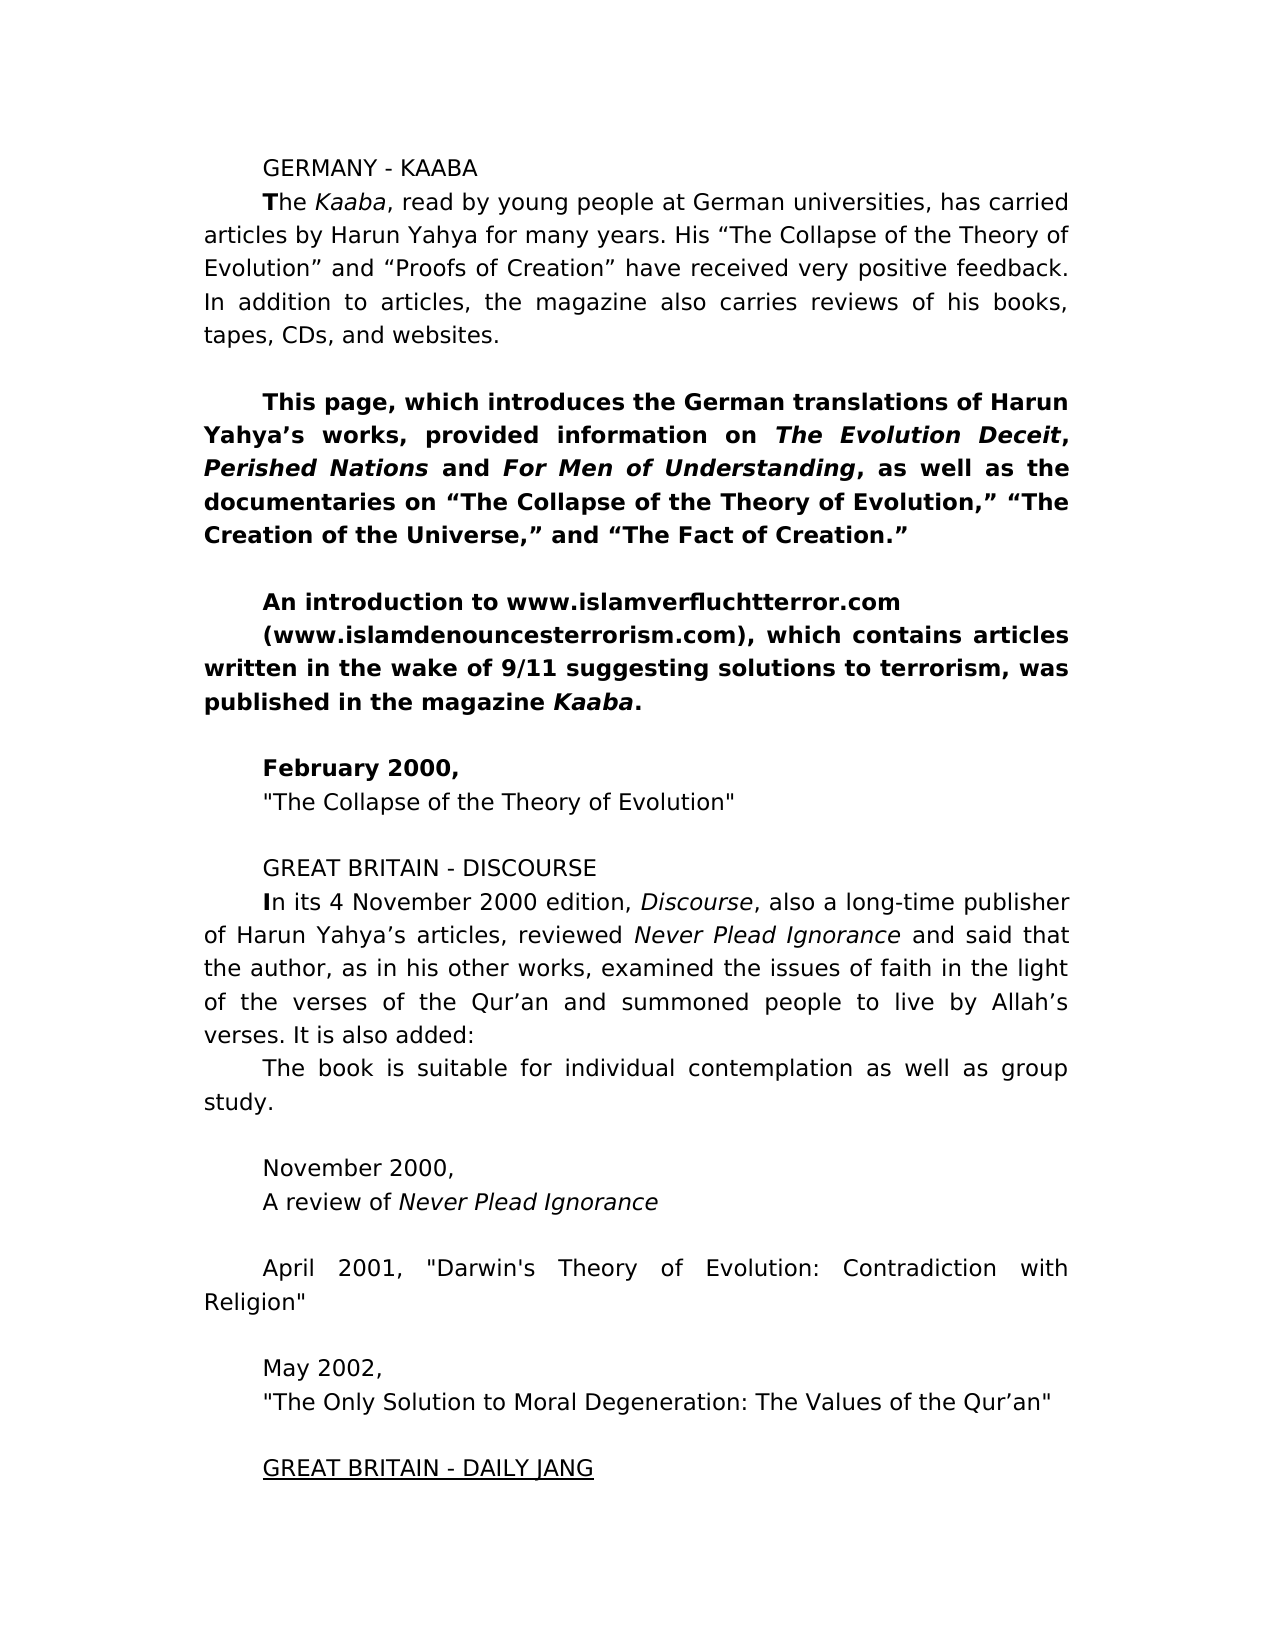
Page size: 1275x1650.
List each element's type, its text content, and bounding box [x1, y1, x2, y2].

text "The Only Solution to Moral Degeneration: The Values of the Qur’an" [203, 1383, 1070, 1417]
text GREAT BRITAIN - DISCOURSE [203, 850, 1070, 883]
text In its 4 November 2000 edition, Discourse, also a long-time publisher of Harun Yahya’s articles, reviewed Never Plead Ignorance and said that the author, as in his other works, examined the issues of faith in the light of the verses of the Qur’an and summoned people to live by Allah’s verses. It is also added: [203, 883, 1070, 1050]
text (www.islamdenouncesterrorism.com), which contains articles written in the wake of 9/11 suggesting solutions to terrorism, was published in the magazine Kaaba. [203, 617, 1070, 717]
text April 2001, "Darwin's Theory of Evolution: Contradiction with Religion" [203, 1250, 1070, 1317]
text This page, which introduces the German translations of Harun Yahya’s works, provided information on The Evolution Deceit, Perished Nations and For Men of Understanding, as well as the documentaries on “The Collapse of the Theory of Evolution,” “The Creation of the Universe,” and “The Fact of Creation.” [203, 383, 1070, 550]
text A review of Never Plead Ignorance [203, 1183, 1070, 1217]
text GERMANY - KAABA [203, 150, 1070, 183]
text "The Collapse of the Theory of Evolution" [203, 783, 1070, 817]
text The book is suitable for individual contemplation as well as group study. [203, 1050, 1070, 1117]
text An introduction to www.islamverfluchtterror.com [203, 583, 1070, 617]
text The Kaaba, read by young people at German universities, has carried articles by Harun Yahya for many years. His “The Collapse of the Theory of Evolution” and “Proofs of Creation” have received very positive feedback. In addition to articles, the magazine also carries reviews of his books, tapes, CDs, and websites. [203, 183, 1070, 350]
text February 2000, [203, 750, 1070, 783]
text May 2002, [203, 1350, 1070, 1383]
text GREAT BRITAIN - DAILY JANG [203, 1450, 1070, 1483]
text November 2000, [203, 1150, 1070, 1183]
